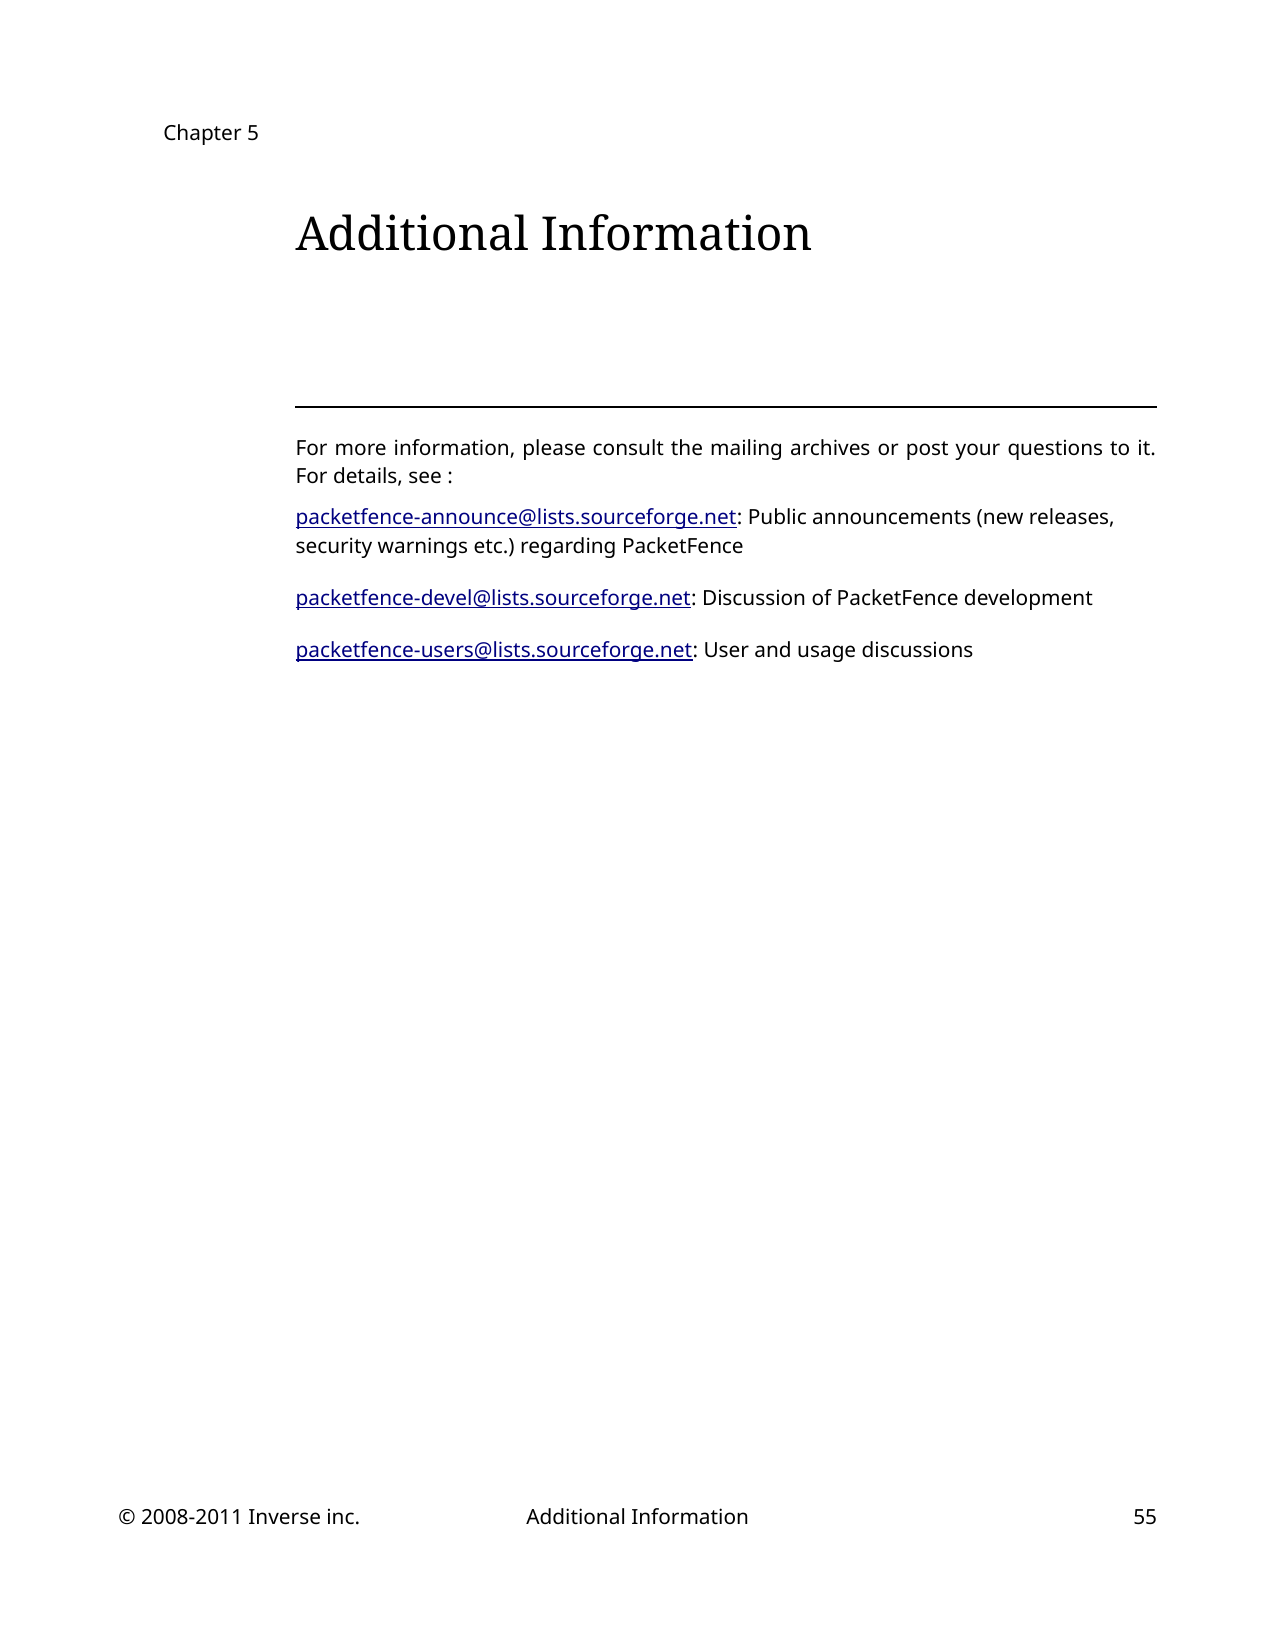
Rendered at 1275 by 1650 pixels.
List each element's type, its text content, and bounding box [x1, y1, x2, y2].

text packetfence-devel@lists.sourceforge.net: Discussion of PacketFence development [295, 583, 1157, 611]
text For more information, please consult the mailing archives or post your questions to it. For details, see : [295, 433, 1157, 490]
subtitle Additional Information [295, 201, 1157, 406]
text packetfence-users@lists.sourceforge.net: User and usage discussions [295, 635, 1157, 663]
text packetfence-announce@lists.sourceforge.net: Public announcements (new releases, security warnings etc.) regarding PacketFence [295, 502, 1157, 559]
